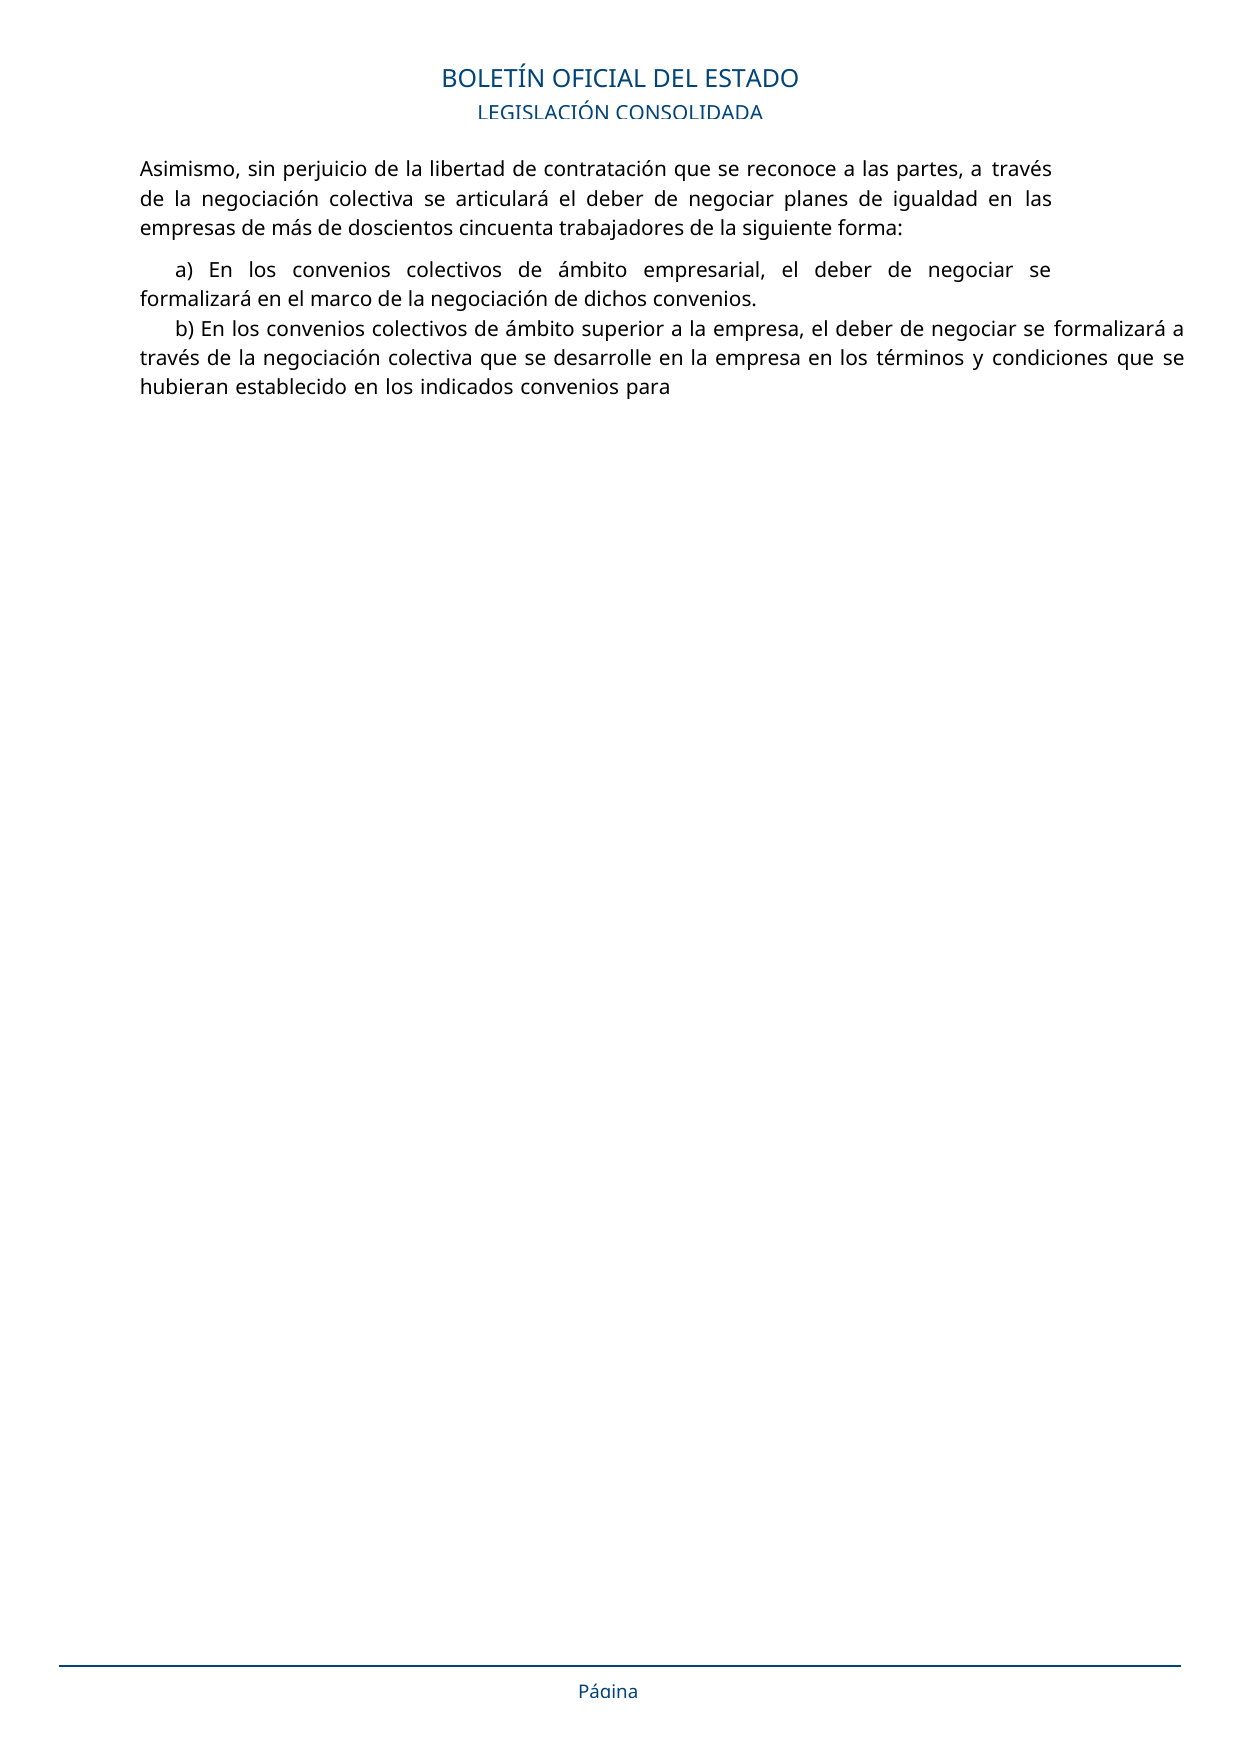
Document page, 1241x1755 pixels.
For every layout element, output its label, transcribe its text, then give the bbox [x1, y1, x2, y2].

list En los convenios colectivos de ámbito superior a la empresa, el deber de negociar se formalizará a través de la negociación colectiva que se desarrolle en la empresa en los términos y condiciones que se hubieran establecido en los indicados convenios para [139, 314, 1184, 401]
list En los convenios colectivos de ámbito empresarial, el deber de negociar se formalizará en el marco de la negociación de dichos convenios. [139, 255, 1052, 313]
text Asimismo, sin perjuicio de la libertad de contratación que se reconoce a las partes, a través de la negociación colectiva se articulará el deber de negociar planes de igualdad en las empresas de más de doscientos cincuenta trabajadores de la siguiente forma: [139, 154, 1052, 241]
